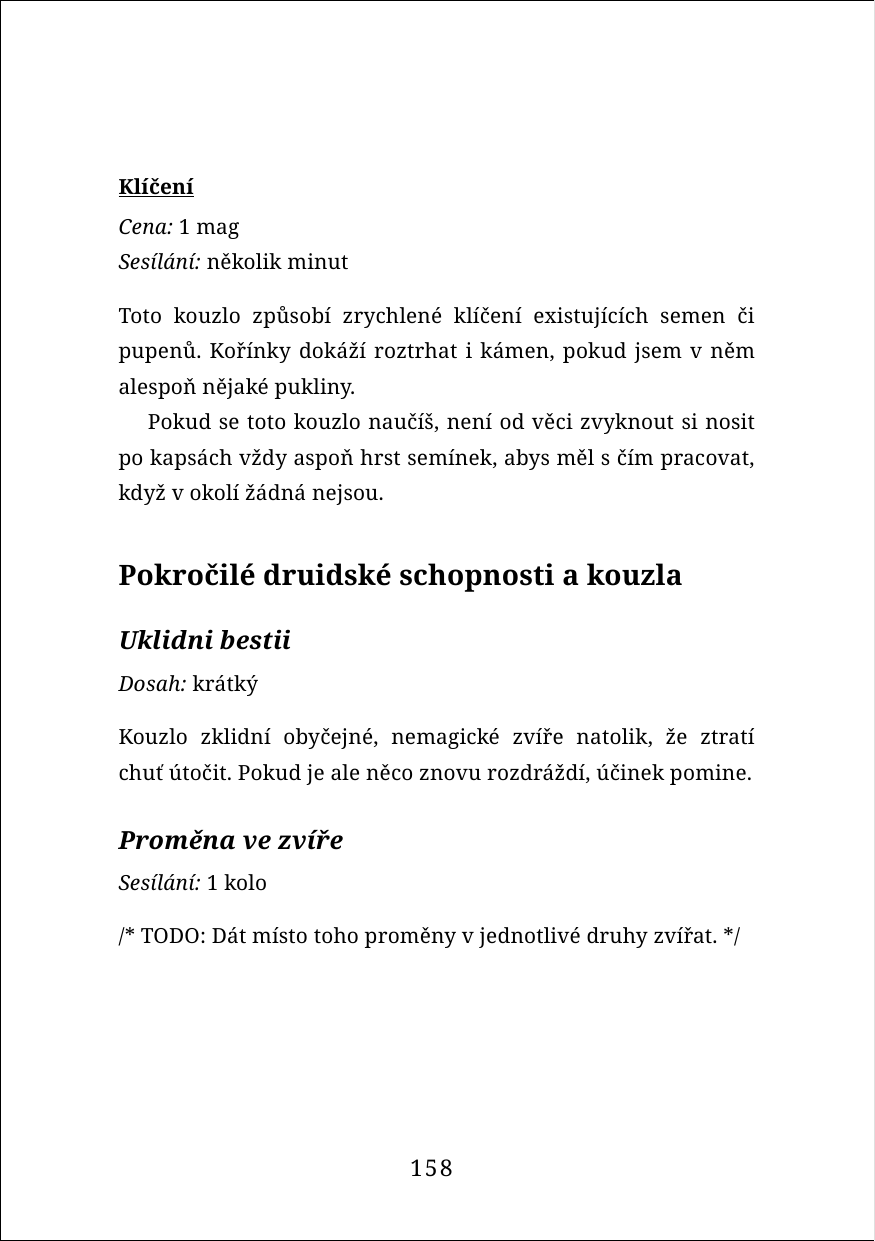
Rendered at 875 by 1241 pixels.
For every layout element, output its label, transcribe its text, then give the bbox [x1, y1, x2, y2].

text Dosah: krátký [118, 669, 756, 697]
text /* TODO: Dát místo toho proměny v jednotlivé druhy zvířat. */ [118, 922, 756, 950]
subtitle Pokročilé druidské schopnosti a kouzla [118, 555, 756, 593]
text Kouzlo zklidní obyčejné, nemagické zvíře natolik, že ztratí chuť útočit. Pokud je ale něco znovu rozdráždí, účinek pomine. [118, 722, 756, 786]
subtitle Proměna ve zvíře [118, 823, 756, 857]
subtitle Klíčení [118, 172, 756, 200]
text Toto kouzlo způsobí zrychlené klíčení existujících semen či pupenů. Kořínky dokáží roztrhat i kámen, pokud jsem v něm alespoň nějaké pukliny. Pokud se toto kouzlo naučíš, není od věci zvyknout si nosit po kapsách vždy aspoň hrst semínek, abys měl s čím pracovat, když v okolí žádná nejsou. [118, 301, 756, 507]
subtitle Uklidni bestii [118, 623, 756, 657]
text Cena: 1 mag Sesílání: několik minut [118, 212, 756, 276]
text Sesílání: 1 kolo [118, 868, 756, 897]
